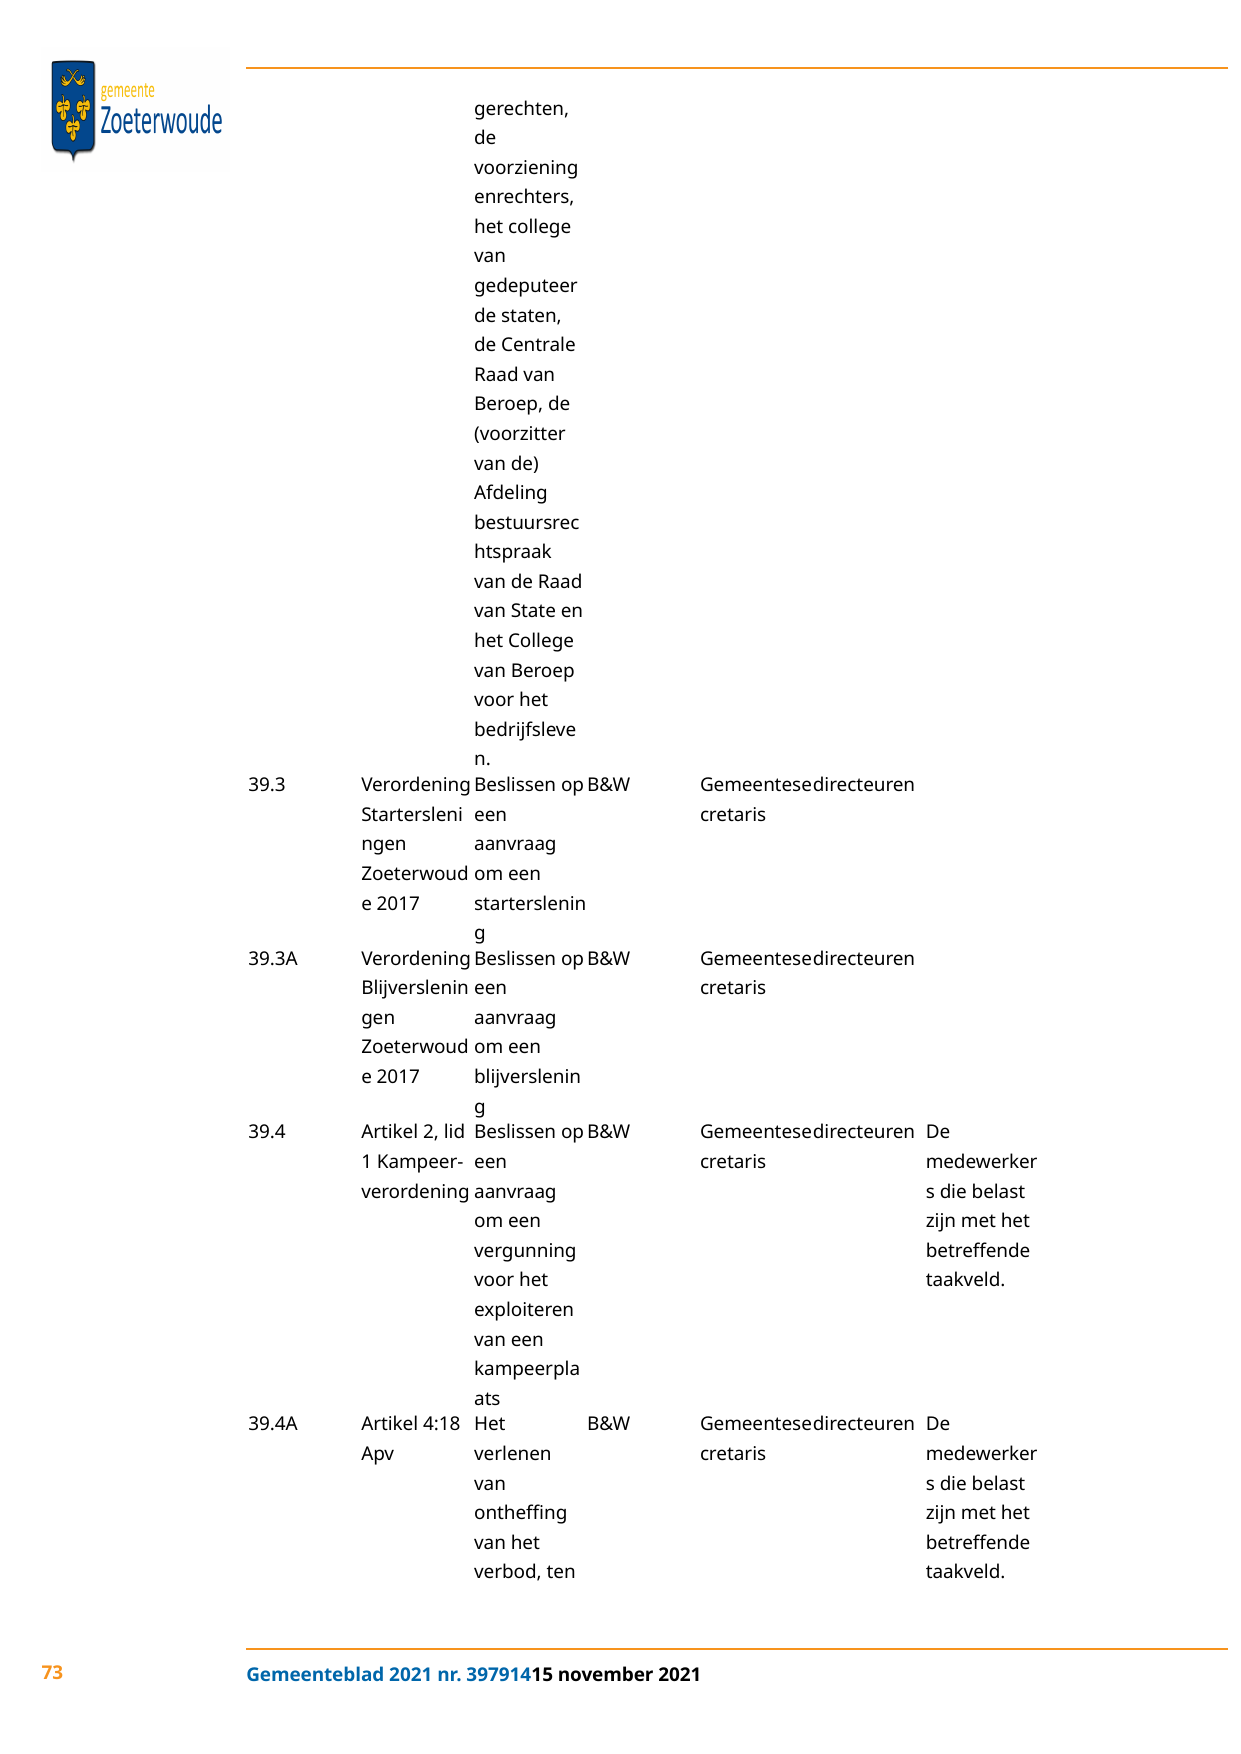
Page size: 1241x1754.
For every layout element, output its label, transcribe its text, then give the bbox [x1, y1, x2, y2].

table_cell Gemeentesecretaris [700, 945, 813, 1119]
table_cell gerechten, de voorzieningenrechters, het college van gedeputeerde staten, de Centrale Raad van Beroep, de (voorzitter van de) Afdeling bestuursrechtspraak van de Raad van State en het College van Beroep voor het bedrijfsleven. [474, 95, 587, 771]
table_cell [1039, 945, 1152, 1119]
table_cell [1039, 1119, 1152, 1411]
table_cell Het verlenen van ontheffing van het verbod, ten [474, 1411, 587, 1584]
table_cell Artikel 4:18 Apv [361, 1411, 474, 1584]
table_cell directeuren [813, 945, 926, 1119]
table_cell B&W [587, 1119, 700, 1411]
table_cell Artikel 2, lid 1 Kampeer-verordening [361, 1119, 474, 1411]
table_cell [926, 945, 1038, 1119]
table_cell Beslissen op een aanvraag om een vergunning voor het exploiteren van een kampeerplaats [474, 1119, 587, 1411]
table_cell [1039, 771, 1152, 945]
table_cell 39.4 [248, 1119, 361, 1411]
table_cell directeuren [813, 1411, 926, 1584]
table_cell directeuren [813, 1119, 926, 1411]
table_cell Gemeentesecretaris [700, 1411, 813, 1584]
table_cell 39.3A [248, 945, 361, 1119]
table_cell [248, 95, 361, 771]
table_cell Verordening Startersleningen Zoeterwoude 2017 [361, 771, 474, 945]
table_cell [1039, 95, 1152, 771]
table_cell [700, 95, 813, 771]
table_cell [361, 95, 474, 771]
table_cell B&W [587, 945, 700, 1119]
table_cell Beslissen op een aanvraag om een blijverslening [474, 945, 587, 1119]
table_cell [926, 95, 1038, 771]
table_cell [813, 95, 926, 771]
table_cell 39.3 [248, 771, 361, 945]
table_cell [926, 771, 1038, 945]
table_cell Gemeentesecretaris [700, 771, 813, 945]
table_cell Beslissen op een aanvraag om een starterslening [474, 771, 587, 945]
picture [41, 47, 231, 172]
table_cell 39.4A [248, 1411, 361, 1584]
table_cell B&W [587, 771, 700, 945]
table_cell [587, 95, 700, 771]
table_cell De medewerkers die belast zijn met het betreffende taakveld. [926, 1411, 1038, 1584]
table_cell De medewerkers die belast zijn met het betreffende taakveld. [926, 1119, 1038, 1411]
table_cell directeuren [813, 771, 926, 945]
table_cell Gemeentesecretaris [700, 1119, 813, 1411]
table_cell [1039, 1411, 1152, 1584]
table_cell Verordening Blijversleningen Zoeterwoude 2017 [361, 945, 474, 1119]
table_cell B&W [587, 1411, 700, 1584]
